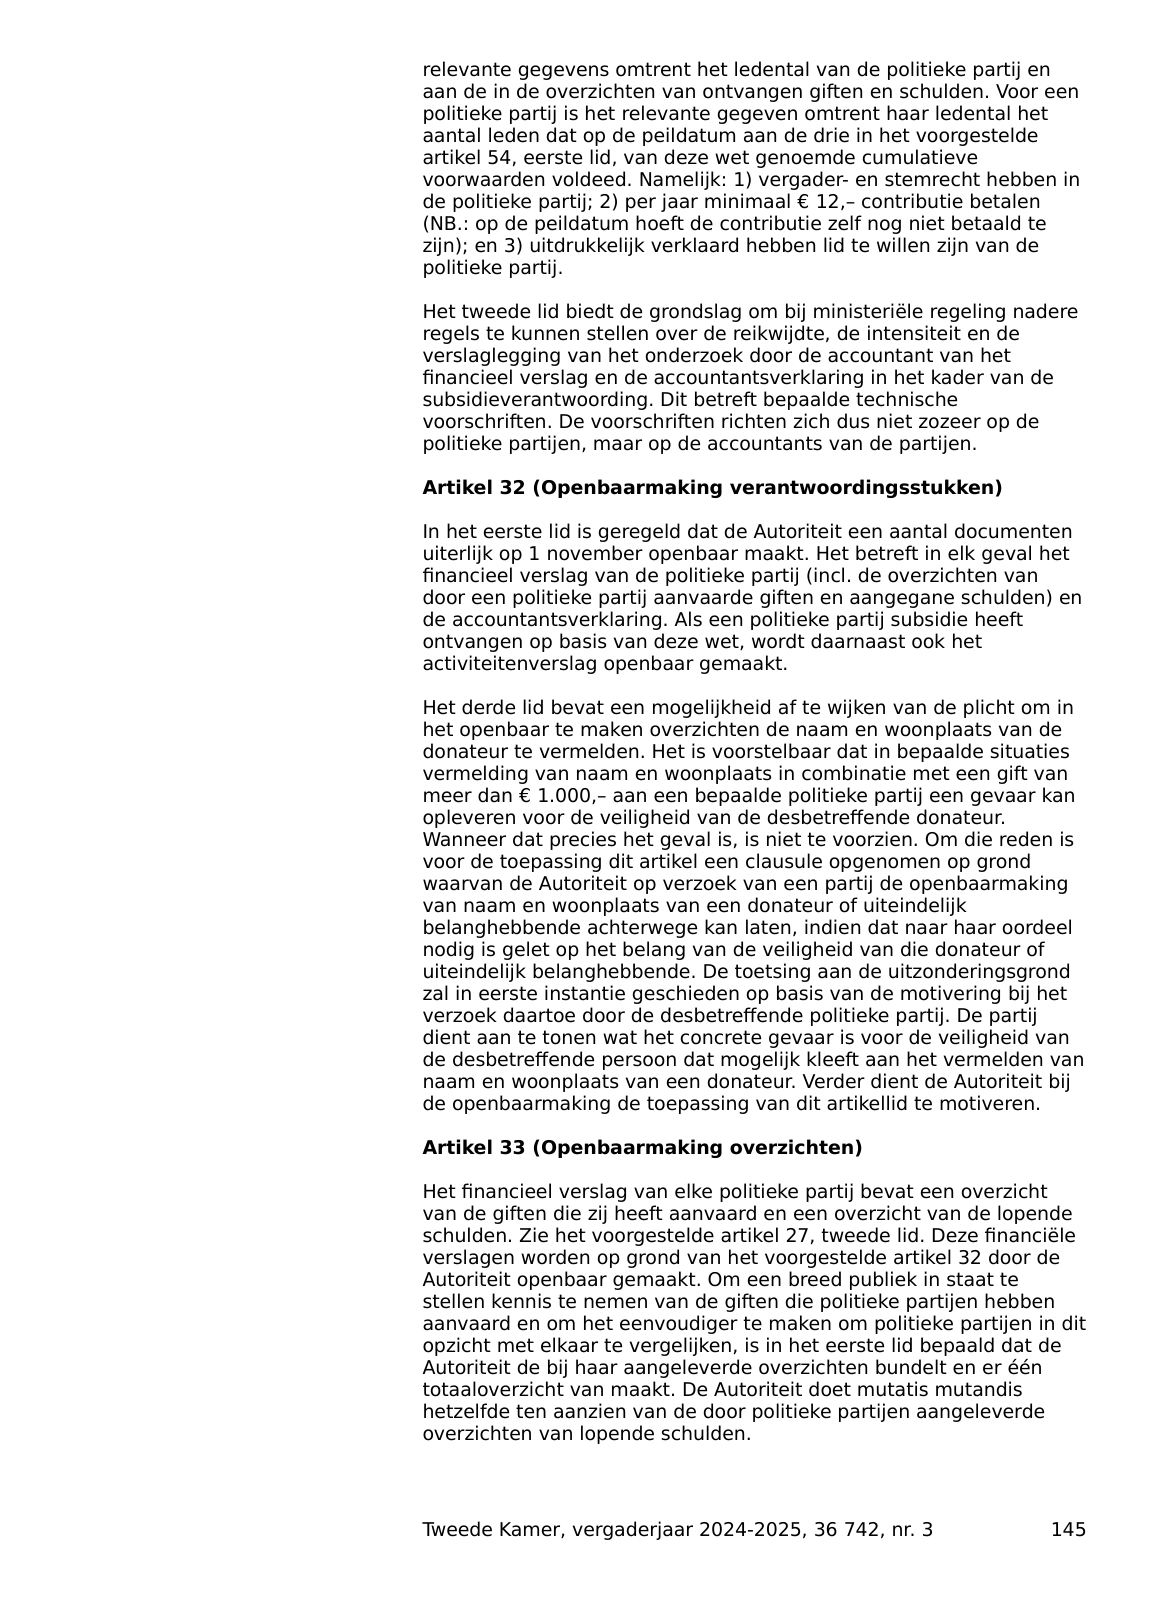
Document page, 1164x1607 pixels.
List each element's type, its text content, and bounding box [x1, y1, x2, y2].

subtitle Artikel 33 (Openbaarmaking overzichten) [422, 1137, 1087, 1159]
text relevante gegevens omtrent het ledental van de politieke partij en aan de in de overzichten van ontvangen giften en schulden. Voor een politieke partij is het relevante gegeven omtrent haar ledental het aantal leden dat op de peildatum aan de drie in het voorgestelde artikel 54, eerste lid, van deze wet genoemde cumulatieve voorwaarden voldeed. Namelijk: 1) vergader- en stemrecht hebben in de politieke partij; 2) per jaar minimaal € 12,– contributie betalen (NB.: op de peildatum hoeft de contributie zelf nog niet betaald te zijn); en 3) uitdrukkelijk verklaard hebben lid te willen zijn van de politieke partij. [422, 59, 1087, 279]
text In het eerste lid is geregeld dat de Autoriteit een aantal documenten uiterlijk op 1 november openbaar maakt. Het betreft in elk geval het financieel verslag van de politieke partij (incl. de overzichten van door een politieke partij aanvaarde giften en aangegane schulden) en de accountantsverklaring. Als een politieke partij subsidie heeft ontvangen op basis van deze wet, wordt daarnaast ook het activiteitenverslag openbaar gemaakt. [422, 521, 1087, 675]
text Het financieel verslag van elke politieke partij bevat een overzicht van de giften die zij heeft aanvaard en een overzicht van de lopende schulden. Zie het voorgestelde artikel 27, tweede lid. Deze financiële verslagen worden op grond van het voorgestelde artikel 32 door de Autoriteit openbaar gemaakt. Om een breed publiek in staat te stellen kennis te nemen van de giften die politieke partijen hebben aanvaard en om het eenvoudiger te maken om politieke partijen in dit opzicht met elkaar te vergelijken, is in het eerste lid bepaald dat de Autoriteit de bij haar aangeleverde overzichten bundelt en er één totaaloverzicht van maakt. De Autoriteit doet mutatis mutandis hetzelfde ten aanzien van de door politieke partijen aangeleverde overzichten van lopende schulden. [422, 1181, 1087, 1445]
subtitle Artikel 32 (Openbaarmaking verantwoordingsstukken) [422, 477, 1087, 499]
text Het derde lid bevat een mogelijkheid af te wijken van de plicht om in het openbaar te maken overzichten de naam en woonplaats van de donateur te vermelden. Het is voorstelbaar dat in bepaalde situaties vermelding van naam en woonplaats in combinatie met een gift van meer dan € 1.000,– aan een bepaalde politieke partij een gevaar kan opleveren voor de veiligheid van de desbetreffende donateur. Wanneer dat precies het geval is, is niet te voorzien. Om die reden is voor de toepassing dit artikel een clausule opgenomen op grond waarvan de Autoriteit op verzoek van een partij de openbaarmaking van naam en woonplaats van een donateur of uiteindelijk belanghebbende achterwege kan laten, indien dat naar haar oordeel nodig is gelet op het belang van de veiligheid van die donateur of uiteindelijk belanghebbende. De toetsing aan de uitzonderingsgrond zal in eerste instantie geschieden op basis van de motivering bij het verzoek daartoe door de desbetreffende politieke partij. De partij dient aan te tonen wat het concrete gevaar is voor de veiligheid van de desbetreffende persoon dat mogelijk kleeft aan het vermelden van naam en woonplaats van een donateur. Verder dient de Autoriteit bij de openbaarmaking de toepassing van dit artikellid te motiveren. [422, 697, 1087, 1115]
text Het tweede lid biedt de grondslag om bij ministeriële regeling nadere regels te kunnen stellen over de reikwijdte, de intensiteit en de verslaglegging van het onderzoek door de accountant van het financieel verslag en de accountantsverklaring in het kader van de subsidieverantwoording. Dit betreft bepaalde technische voorschriften. De voorschriften richten zich dus niet zozeer op de politieke partijen, maar op de accountants van de partijen. [422, 301, 1087, 455]
